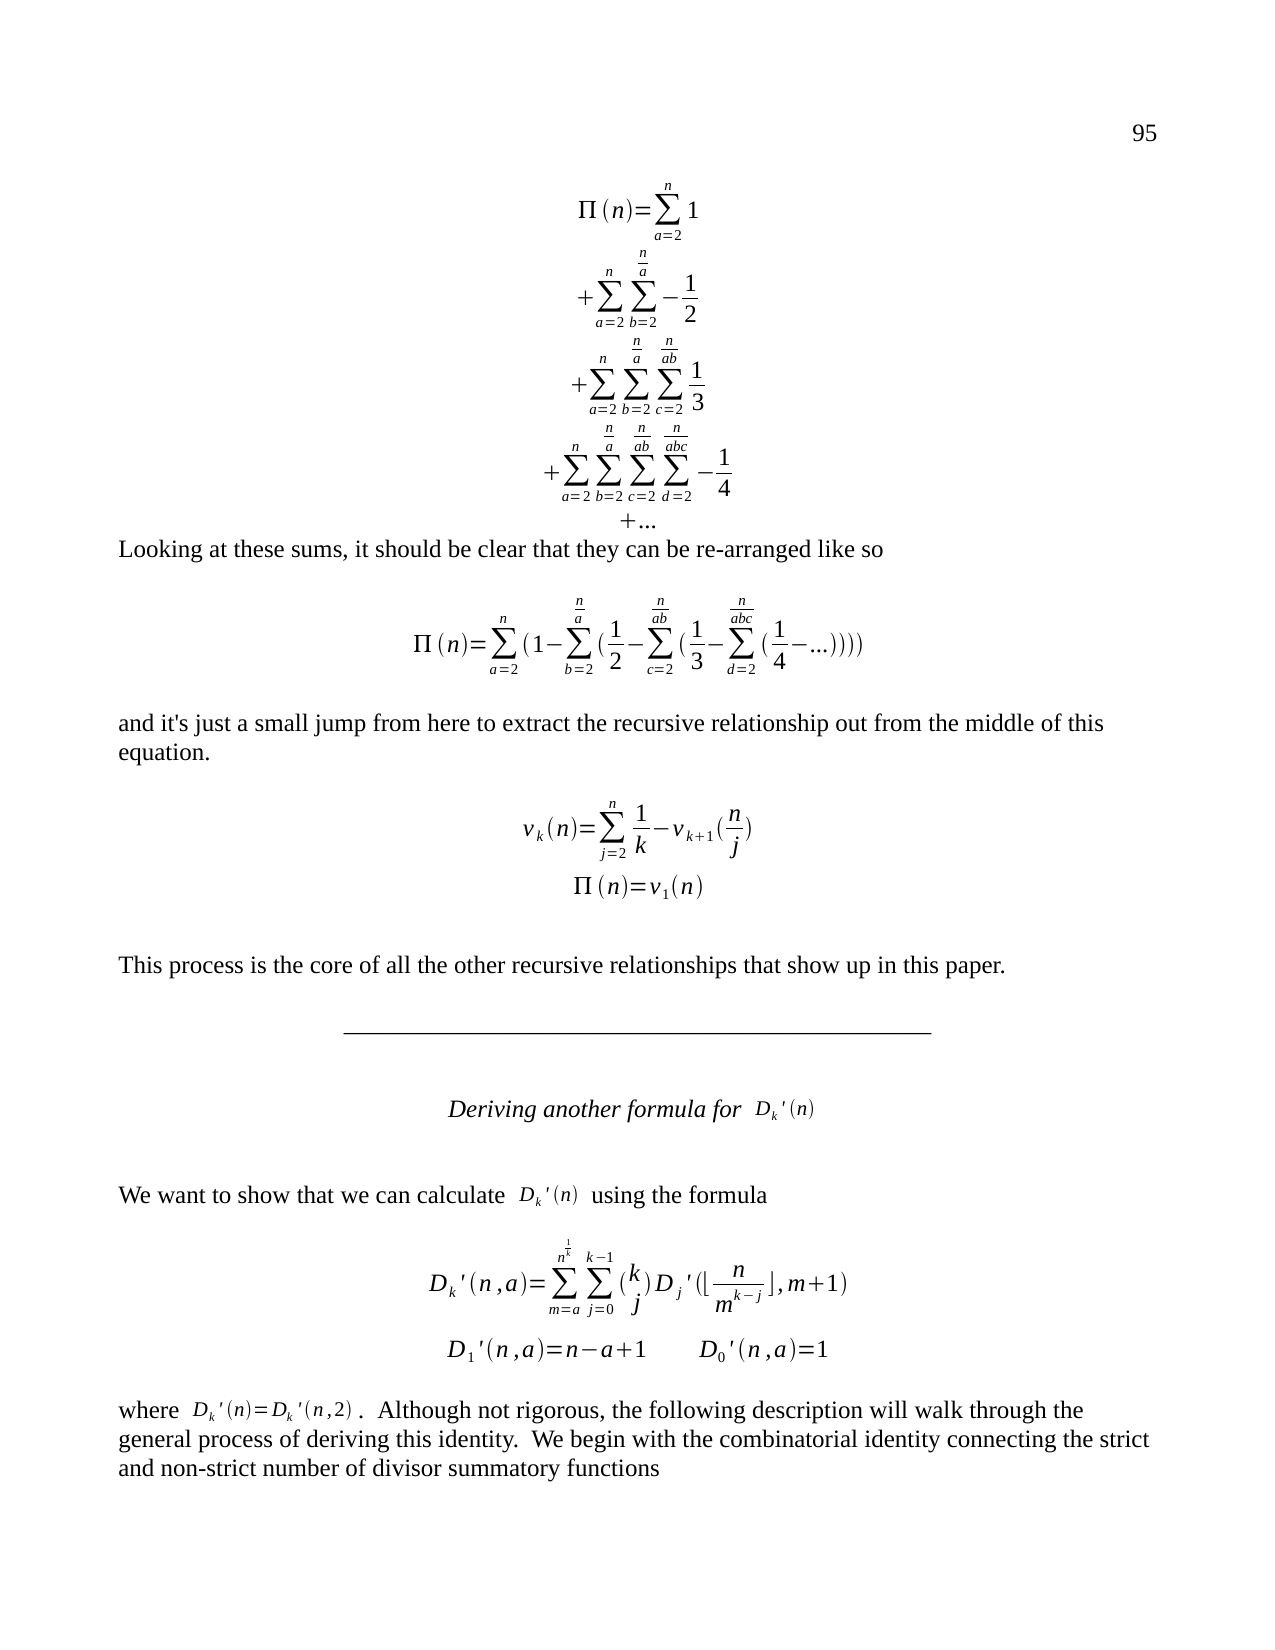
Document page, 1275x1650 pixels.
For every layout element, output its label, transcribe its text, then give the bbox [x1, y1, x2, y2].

text where . Although not rigorous, the following description will walk through the general process of deriving this identity. We begin with the combinatorial identity connecting the strict and non-strict number of divisor summatory functions [118, 1396, 1157, 1482]
text Deriving another formula for [118, 1094, 1157, 1123]
text Looking at these sums, it should be clear that they can be re-arranged like so [118, 534, 1157, 563]
text _______________________________________________ [118, 1008, 1157, 1037]
text and it's just a small jump from here to extract the recursive relationship out from the middle of this equation. [118, 708, 1157, 766]
text We want to show that we can calculate using the formula [118, 1180, 1157, 1209]
text This process is the core of all the other recursive relationships that show up in this paper. [118, 950, 1157, 979]
